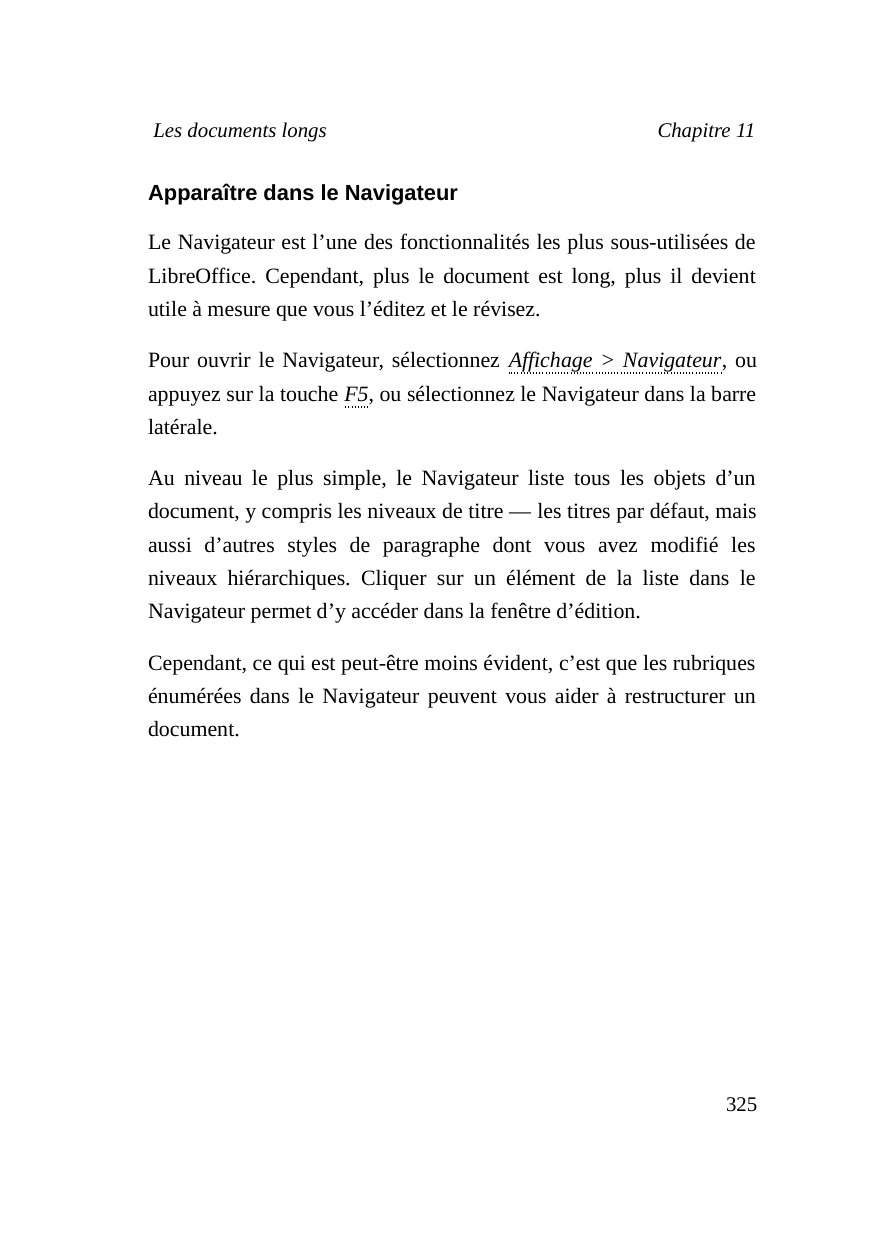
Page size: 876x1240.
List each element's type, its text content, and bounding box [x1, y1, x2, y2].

text Cependant, ce qui est peut-être moins évident, c’est que les rubriques énumérées dans le Navigateur peuvent vous aider à restructurer un document. [148, 643, 757, 743]
text Au niveau le plus simple, le Navigateur liste tous les objets d’un document, y compris les niveaux de titre — les titres par défaut, mais aussi d’autres styles de paragraphe dont vous avez modifié les niveaux hiérarchiques. Cliquer sur un élément de la liste dans le Navigateur permet d’y accéder dans la fenêtre d’édition. [148, 459, 757, 626]
text Le Navigateur est l’une des fonctionnalités les plus sous-utilisées de LibreOffice. Cependant, plus le document est long, plus il devient utile à mesure que vous l’éditez et le révisez. [148, 223, 757, 323]
text Pour ouvrir le Navigateur, sélectionnez Affichage > Navigateur, ou appuyez sur la touche F5, ou sélectionnez le Navigateur dans la barre latérale. [148, 341, 757, 441]
subtitle Apparaître dans le Navigateur [148, 177, 757, 206]
